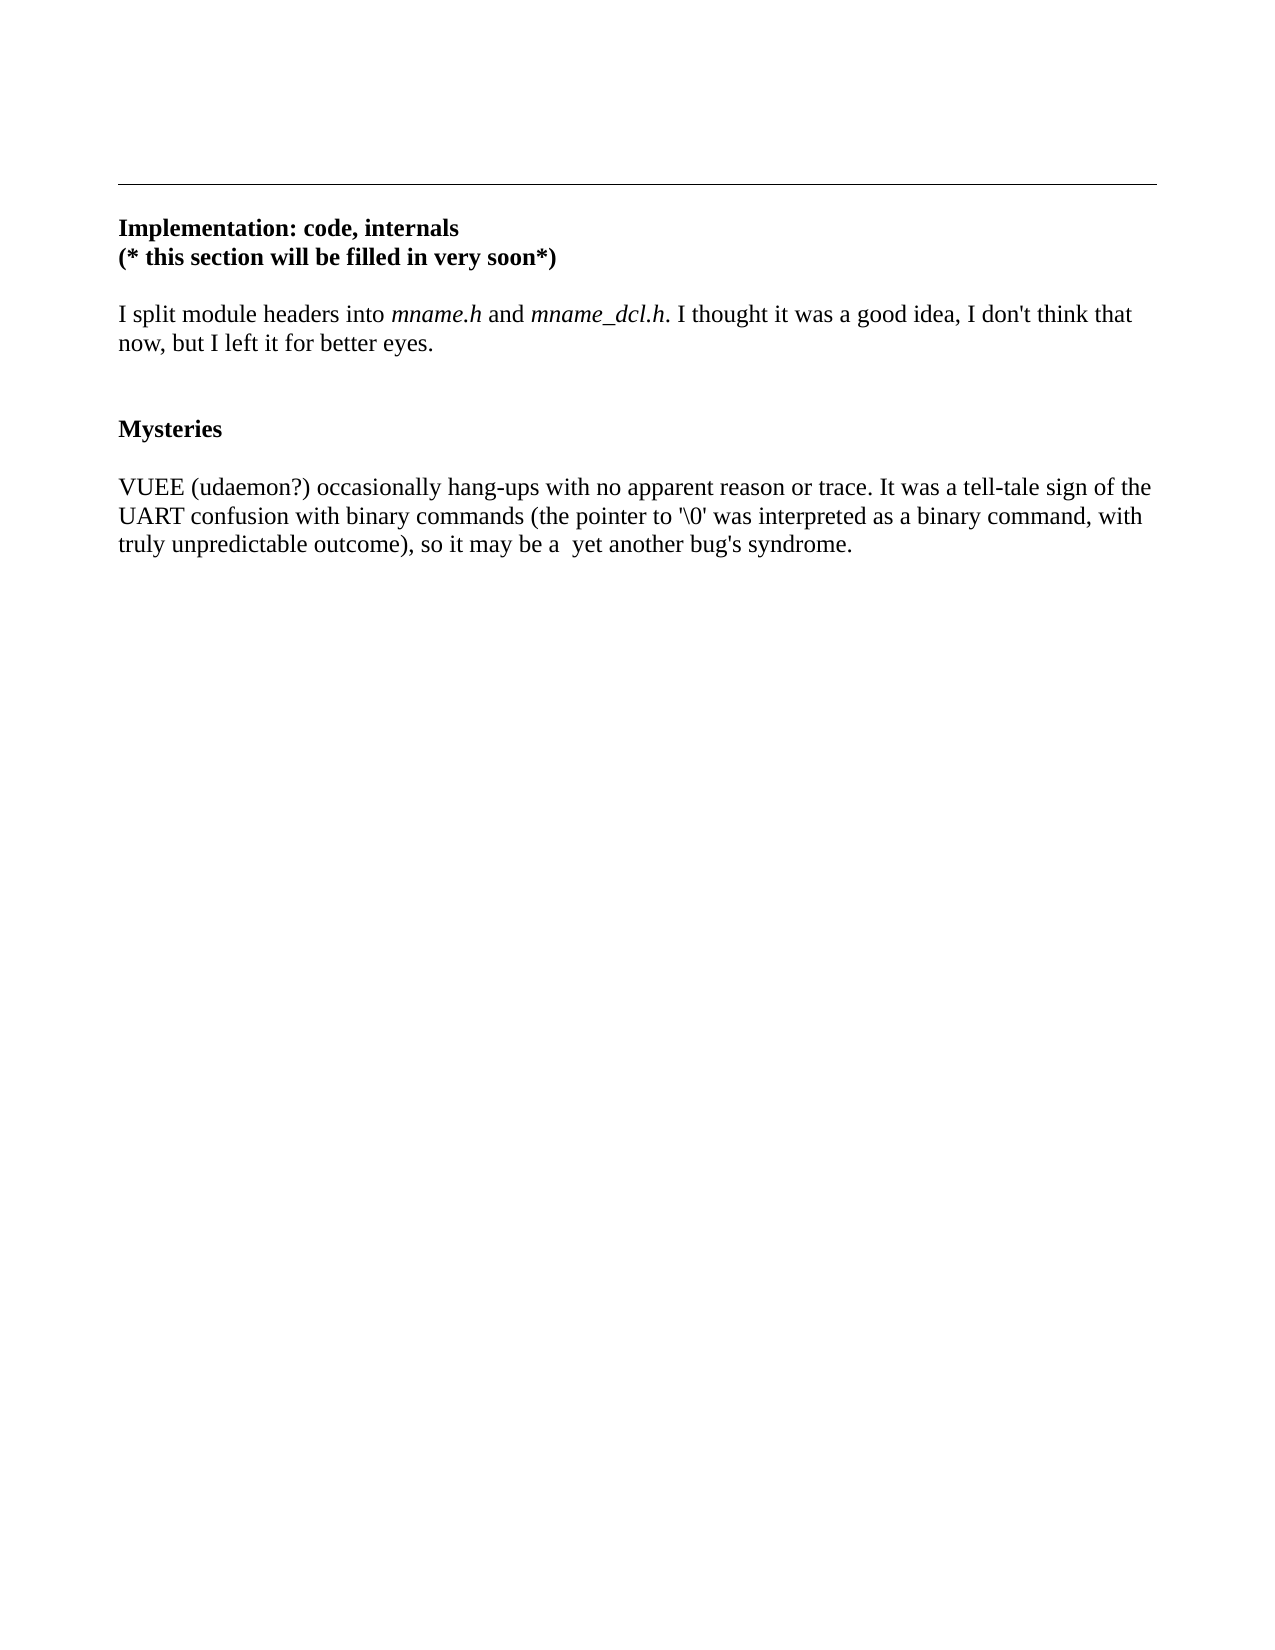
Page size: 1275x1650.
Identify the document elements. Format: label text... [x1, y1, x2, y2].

text VUEE (udaemon?) occasionally hang-ups with no apparent reason or trace. It was a tell-tale sign of the UART confusion with binary commands (the pointer to '\0' was interpreted as a binary command, with truly unpredictable outcome), so it may be a yet another bug's syndrome. [118, 472, 1157, 558]
text I split module headers into mname.h and mname_dcl.h. I thought it was a good idea, I don't think that now, but I left it for better eyes. [118, 299, 1157, 357]
text Mysteries [118, 414, 1157, 443]
text (* this section will be filled in very soon*) [118, 242, 1157, 271]
text Implementation: code, internals [118, 213, 1157, 242]
